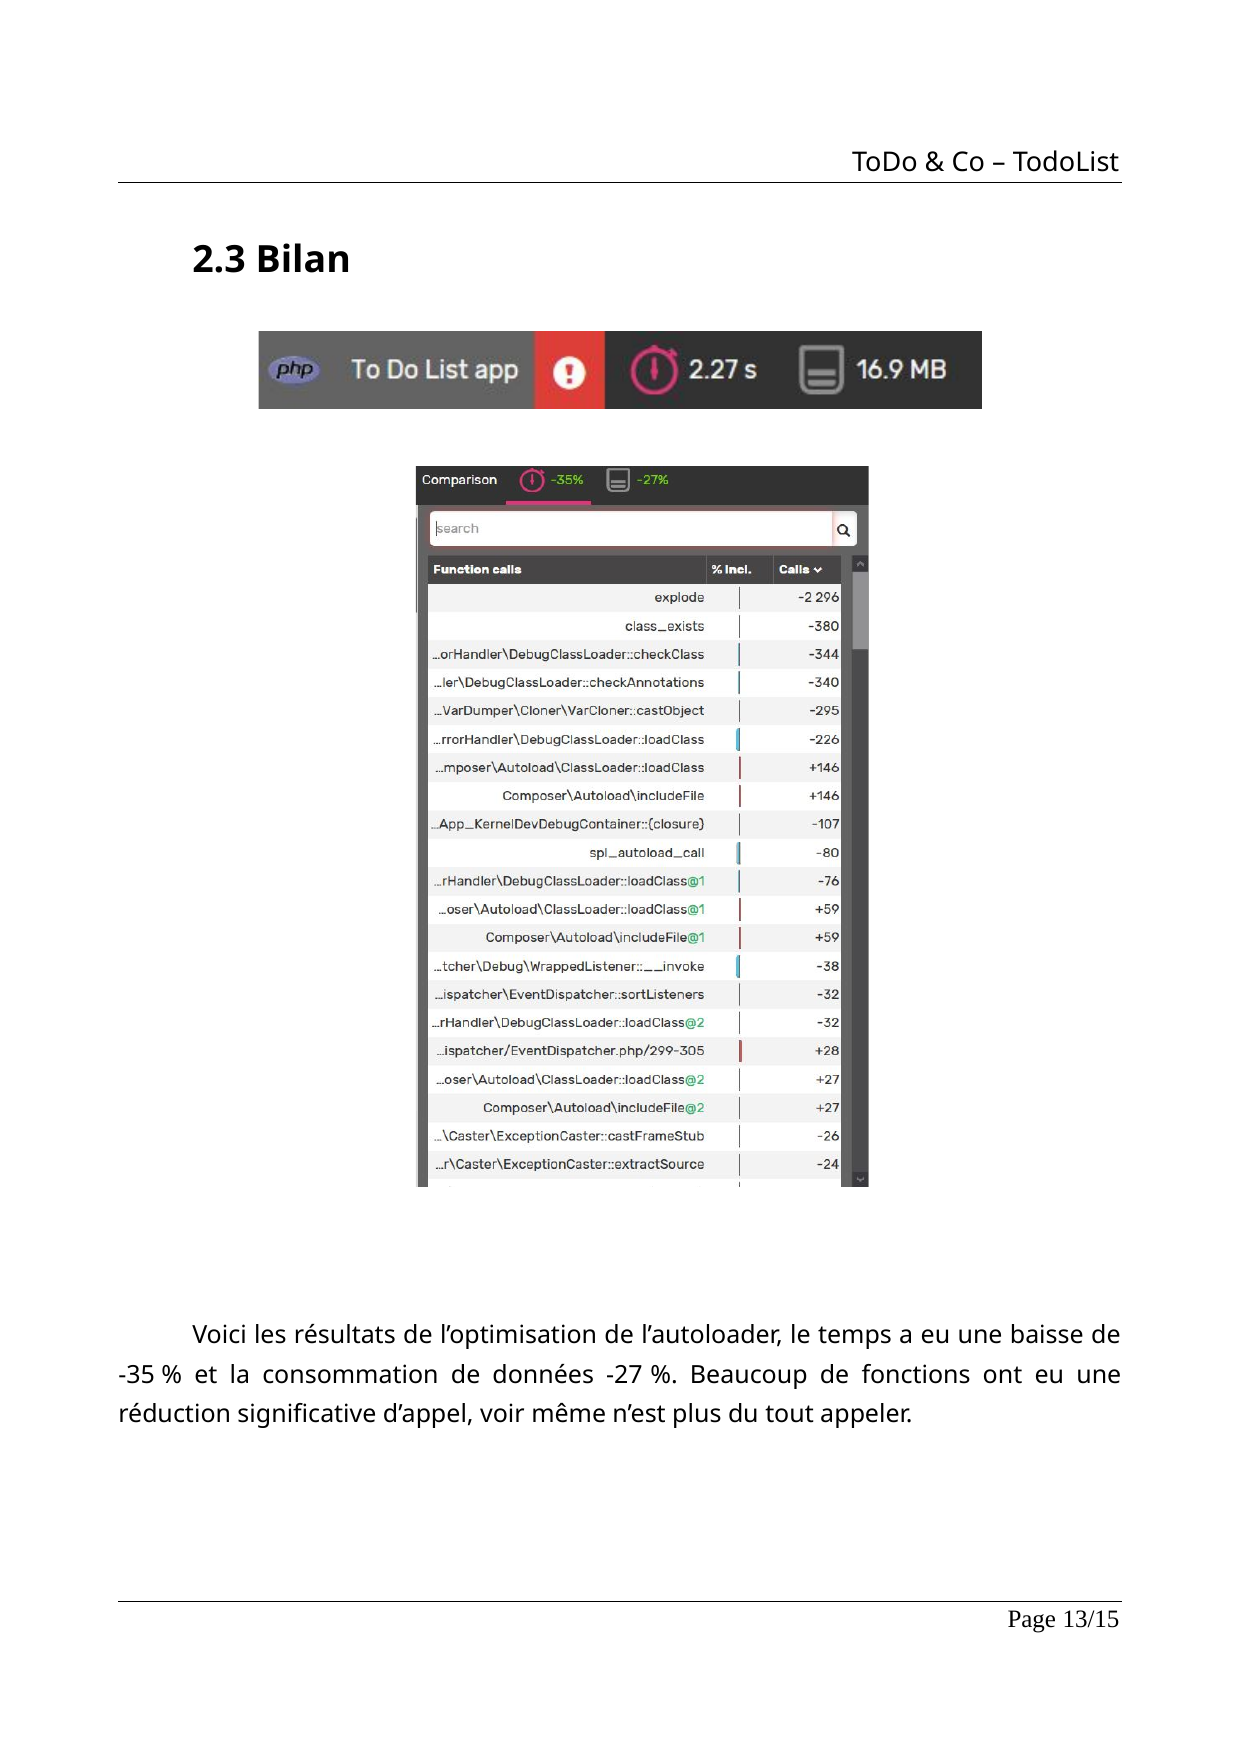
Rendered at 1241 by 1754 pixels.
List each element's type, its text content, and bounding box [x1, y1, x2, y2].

text Voici les résultats de l’optimisation de l’autoloader, le temps a eu une baisse de -35 % et la consommation de données -27 %. Beaucoup de fonctions ont eu une réduction significative d’appel, voir même n’est plus du tout appeler. [118, 1317, 1122, 1429]
picture [258, 331, 982, 409]
subtitle 2.3 Bilan [118, 232, 1122, 283]
picture [415, 466, 869, 1187]
